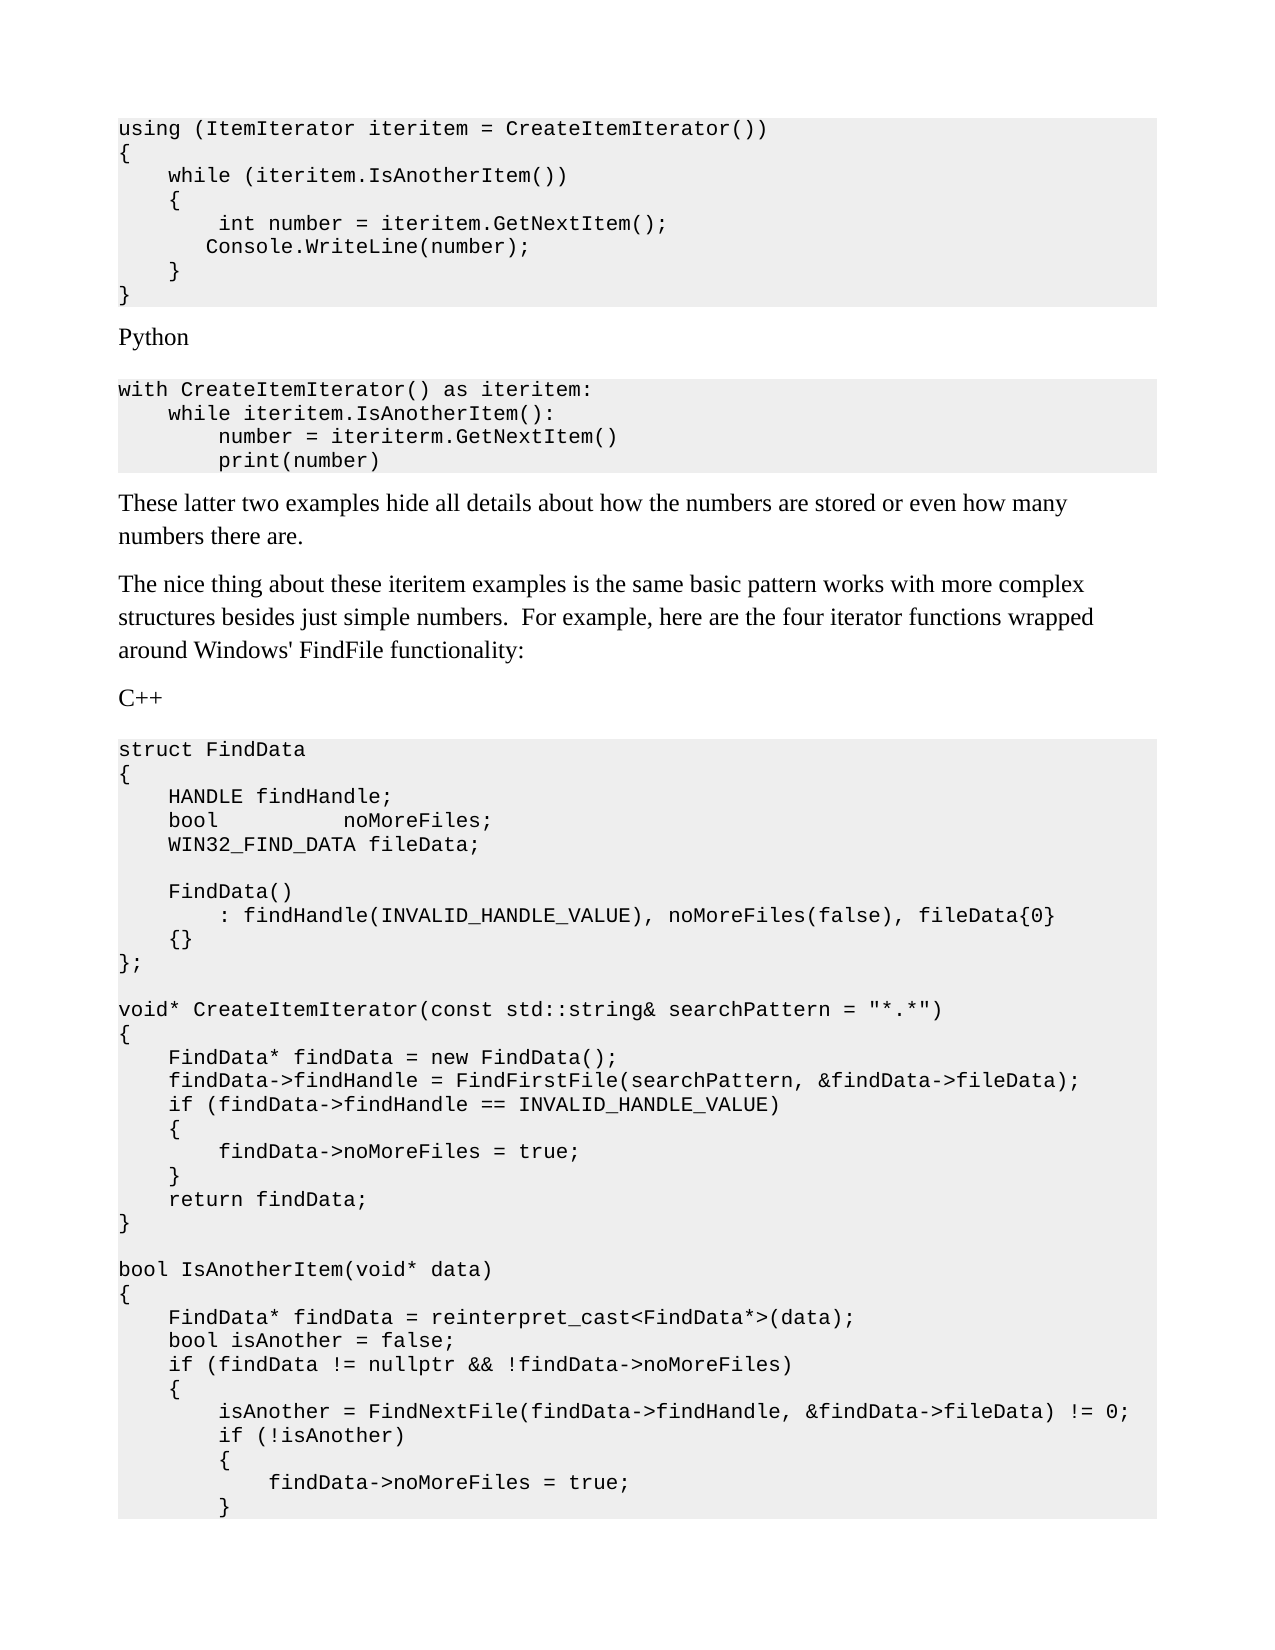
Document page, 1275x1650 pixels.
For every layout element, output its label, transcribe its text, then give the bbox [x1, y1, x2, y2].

text : findHandle(INVALID_HANDLE_VALUE), noMoreFiles(false), fileData{0} [118, 905, 1157, 928]
text } [118, 284, 1157, 307]
text { [118, 189, 1157, 213]
text return findData; [118, 1188, 1157, 1212]
text { [118, 1023, 1157, 1047]
text { [118, 763, 1157, 787]
text findData->noMoreFiles = true; [118, 1141, 1157, 1165]
text while (iteritem.IsAnotherItem()) [118, 165, 1157, 189]
text findData->findHandle = FindFirstFile(searchPattern, &findData->fileData); [118, 1070, 1157, 1094]
text isAnother = FindNextFile(findData->findHandle, &findData->fileData) != 0; [118, 1401, 1157, 1425]
text { [118, 1118, 1157, 1141]
text bool IsAnotherItem(void* data) [118, 1259, 1157, 1283]
text FindData* findData = new FindData(); [118, 1047, 1157, 1070]
text The nice thing about these iteritem examples is the same basic pattern works with more complex structures besides just simple numbers. For example, here are the four iterator functions wrapped around Windows' FindFile functionality: [118, 569, 1157, 664]
text using (ItemIterator iteritem = CreateItemIterator()) [118, 118, 1157, 142]
text Python [118, 322, 1157, 351]
text These latter two examples hide all details about how the numbers are stored or even how many numbers there are. [118, 488, 1157, 550]
text struct FindData [118, 739, 1157, 763]
text FindData* findData = reinterpret_cast<FindData*>(data); [118, 1307, 1157, 1330]
text } [118, 1212, 1157, 1236]
text } [118, 260, 1157, 284]
text void* CreateItemIterator(const std::string& searchPattern = "*.*") [118, 999, 1157, 1023]
text number = iteriterm.GetNextItem() [118, 426, 1157, 450]
text int number = iteritem.GetNextItem(); [118, 213, 1157, 236]
text { [118, 1449, 1157, 1472]
text bool noMoreFiles; [118, 810, 1157, 834]
text print(number) [118, 450, 1157, 473]
text FindData() [118, 881, 1157, 905]
text if (!isAnother) [118, 1425, 1157, 1449]
text { [118, 1378, 1157, 1401]
text } [118, 1165, 1157, 1188]
text if (findData != nullptr && !findData->noMoreFiles) [118, 1354, 1157, 1378]
text findData->noMoreFiles = true; [118, 1472, 1157, 1496]
text with CreateItemIterator() as iteritem: [118, 379, 1157, 402]
text {} }; [118, 928, 1157, 976]
text C++ [118, 683, 1157, 711]
text { [118, 142, 1157, 165]
text WIN32_FIND_DATA fileData; [118, 834, 1157, 857]
text } [118, 1496, 1157, 1519]
text { [118, 1283, 1157, 1307]
text while iteritem.IsAnotherItem(): [118, 402, 1157, 426]
text Console.WriteLine(number); [118, 236, 1157, 260]
text if (findData->findHandle == INVALID_HANDLE_VALUE) [118, 1094, 1157, 1118]
text bool isAnother = false; [118, 1330, 1157, 1354]
text HANDLE findHandle; [118, 787, 1157, 810]
